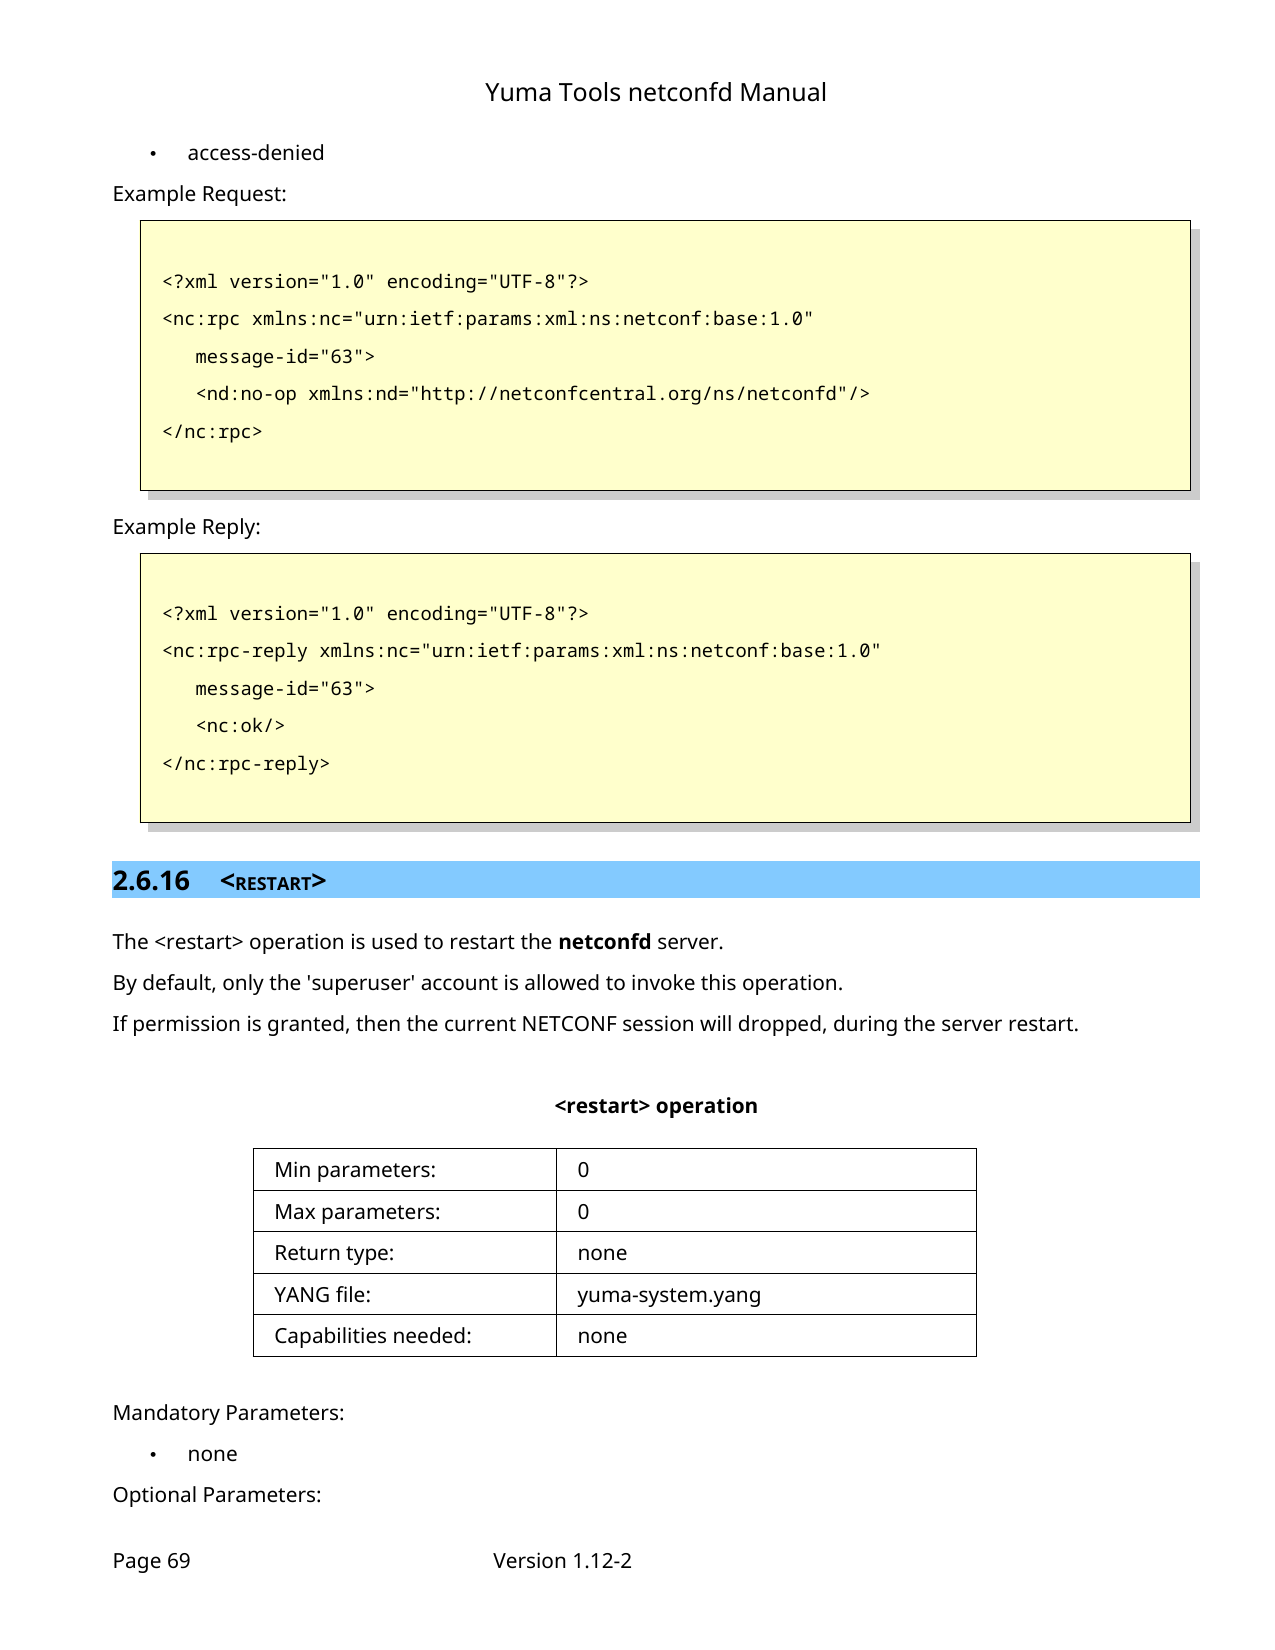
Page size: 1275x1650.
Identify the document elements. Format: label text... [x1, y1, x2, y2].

list none [150, 1439, 1200, 1467]
text <?xml version="1.0" encoding="UTF-8"?> [141, 258, 1190, 293]
table_cell yuma-system.yang [557, 1274, 976, 1314]
text By default, only the 'superuser' account is allowed to invoke this operation. [112, 968, 1200, 997]
subtitle <restart> [112, 861, 1200, 898]
text Optional Parameters: [112, 1480, 1200, 1508]
text <nc:rpc xmlns:nc="urn:ietf:params:xml:ns:netconf:base:1.0" [141, 295, 1190, 331]
text <nd:no-op xmlns:nd="http://netconfcentral.org/ns/netconfd"/> [141, 370, 1190, 406]
text <nc:ok/> [141, 703, 1190, 738]
table_cell Max parameters: [254, 1191, 556, 1231]
subtitle <restart> operation [127, 1091, 1185, 1120]
table_cell 0 [557, 1191, 976, 1231]
text The <restart> operation is used to restart the netconfd server. [112, 927, 1200, 956]
text message-id="63"> [141, 333, 1190, 368]
list access-denied [150, 138, 1200, 167]
text Example Request: [112, 179, 1200, 208]
text If permission is granted, then the current NETCONF session will dropped, during the server restart. [112, 1009, 1200, 1038]
table_cell YANG file: [254, 1274, 556, 1314]
text <nc:rpc-reply xmlns:nc="urn:ietf:params:xml:ns:netconf:base:1.0" [141, 628, 1190, 663]
table_cell Capabilities needed: [254, 1315, 556, 1356]
table_header 0 [557, 1149, 976, 1190]
text Example Reply: [112, 512, 1200, 540]
table_cell none [557, 1232, 976, 1273]
table_cell Return type: [254, 1232, 556, 1273]
text </nc:rpc> [141, 408, 1190, 443]
text <?xml version="1.0" encoding="UTF-8"?> [141, 590, 1190, 626]
text Mandatory Parameters: [112, 1398, 1200, 1426]
text </nc:rpc-reply> [141, 740, 1190, 776]
table_header Min parameters: [254, 1149, 556, 1190]
text message-id="63"> [141, 665, 1190, 701]
table_cell none [557, 1315, 976, 1356]
